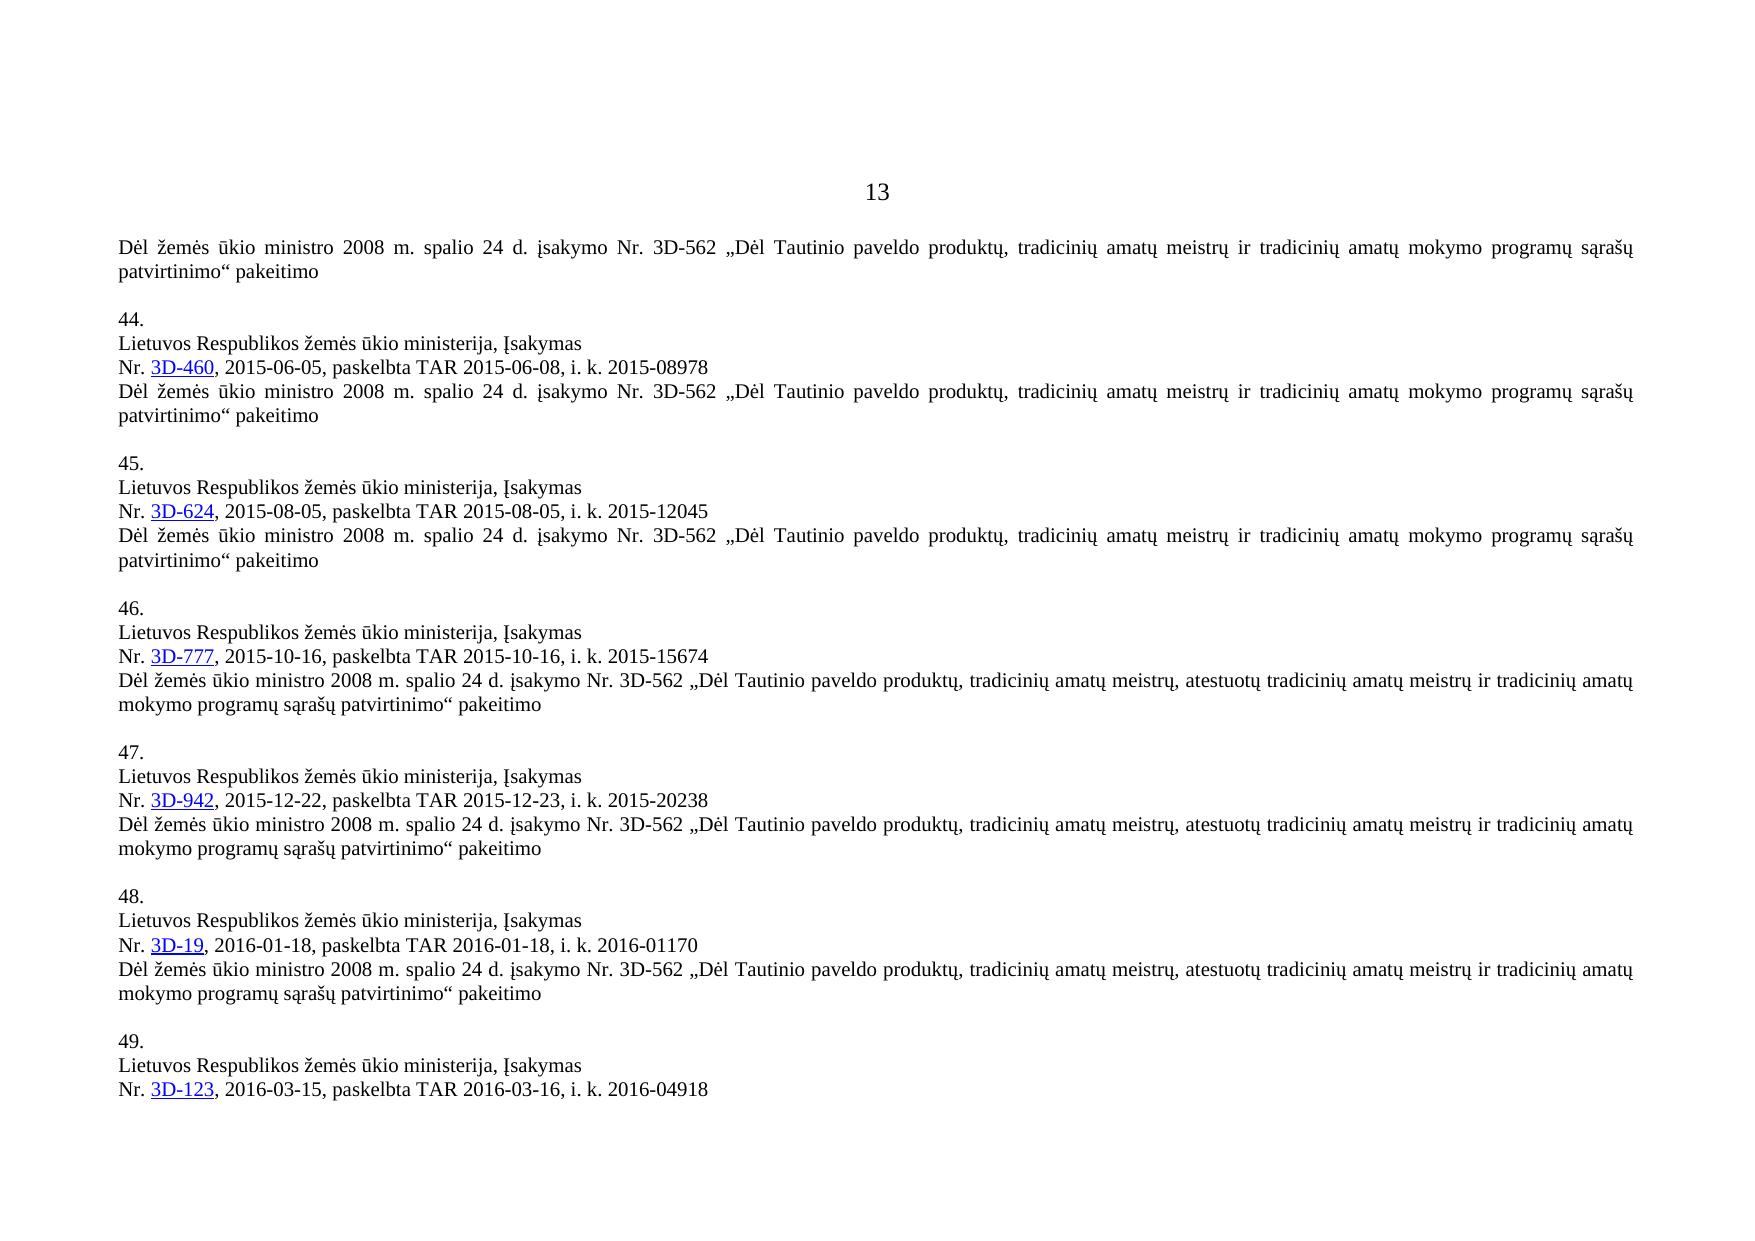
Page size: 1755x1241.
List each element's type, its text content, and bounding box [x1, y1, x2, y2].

text Dėl žemės ūkio ministro 2008 m. spalio 24 d. įsakymo Nr. 3D-562 „Dėl Tautinio paveldo produktų, tradicinių amatų meistrų, atestuotų tradicinių amatų meistrų ir tradicinių amatų mokymo programų sąrašų patvirtinimo“ pakeitimo [118, 812, 1636, 860]
text Lietuvos Respublikos žemės ūkio ministerija, Įsakymas [118, 620, 1636, 644]
text 45. [118, 451, 1636, 475]
text Dėl žemės ūkio ministro 2008 m. spalio 24 d. įsakymo Nr. 3D-562 „Dėl Tautinio paveldo produktų, tradicinių amatų meistrų ir tradicinių amatų mokymo programų sąrašų patvirtinimo“ pakeitimo [118, 523, 1636, 572]
text 49. [118, 1029, 1636, 1053]
text Nr. 3D-942, 2015-12-22, paskelbta TAR 2015-12-23, i. k. 2015-20238 [118, 788, 1636, 812]
text Nr. 3D-777, 2015-10-16, paskelbta TAR 2015-10-16, i. k. 2015-15674 [118, 644, 1636, 668]
text Lietuvos Respublikos žemės ūkio ministerija, Įsakymas [118, 1053, 1636, 1077]
text Nr. 3D-19, 2016-01-18, paskelbta TAR 2016-01-18, i. k. 2016-01170 [118, 932, 1636, 957]
text Lietuvos Respublikos žemės ūkio ministerija, Įsakymas [118, 331, 1636, 355]
text 44. [118, 307, 1636, 331]
text Nr. 3D-460, 2015-06-05, paskelbta TAR 2015-06-08, i. k. 2015-08978 [118, 355, 1636, 379]
text Lietuvos Respublikos žemės ūkio ministerija, Įsakymas [118, 908, 1636, 932]
text 47. [118, 740, 1636, 764]
text Lietuvos Respublikos žemės ūkio ministerija, Įsakymas [118, 764, 1636, 788]
text Lietuvos Respublikos žemės ūkio ministerija, Įsakymas [118, 475, 1636, 499]
text Dėl žemės ūkio ministro 2008 m. spalio 24 d. įsakymo Nr. 3D-562 „Dėl Tautinio paveldo produktų, tradicinių amatų meistrų ir tradicinių amatų mokymo programų sąrašų patvirtinimo“ pakeitimo [118, 379, 1636, 427]
text Dėl žemės ūkio ministro 2008 m. spalio 24 d. įsakymo Nr. 3D-562 „Dėl Tautinio paveldo produktų, tradicinių amatų meistrų ir tradicinių amatų mokymo programų sąrašų patvirtinimo“ pakeitimo [118, 235, 1636, 283]
text 46. [118, 596, 1636, 620]
text Nr. 3D-123, 2016-03-15, paskelbta TAR 2016-03-16, i. k. 2016-04918 [118, 1077, 1636, 1101]
text Dėl žemės ūkio ministro 2008 m. spalio 24 d. įsakymo Nr. 3D-562 „Dėl Tautinio paveldo produktų, tradicinių amatų meistrų, atestuotų tradicinių amatų meistrų ir tradicinių amatų mokymo programų sąrašų patvirtinimo“ pakeitimo [118, 957, 1636, 1005]
text Dėl žemės ūkio ministro 2008 m. spalio 24 d. įsakymo Nr. 3D-562 „Dėl Tautinio paveldo produktų, tradicinių amatų meistrų, atestuotų tradicinių amatų meistrų ir tradicinių amatų mokymo programų sąrašų patvirtinimo“ pakeitimo [118, 668, 1636, 716]
text Nr. 3D-624, 2015-08-05, paskelbta TAR 2015-08-05, i. k. 2015-12045 [118, 499, 1636, 523]
text 48. [118, 884, 1636, 908]
